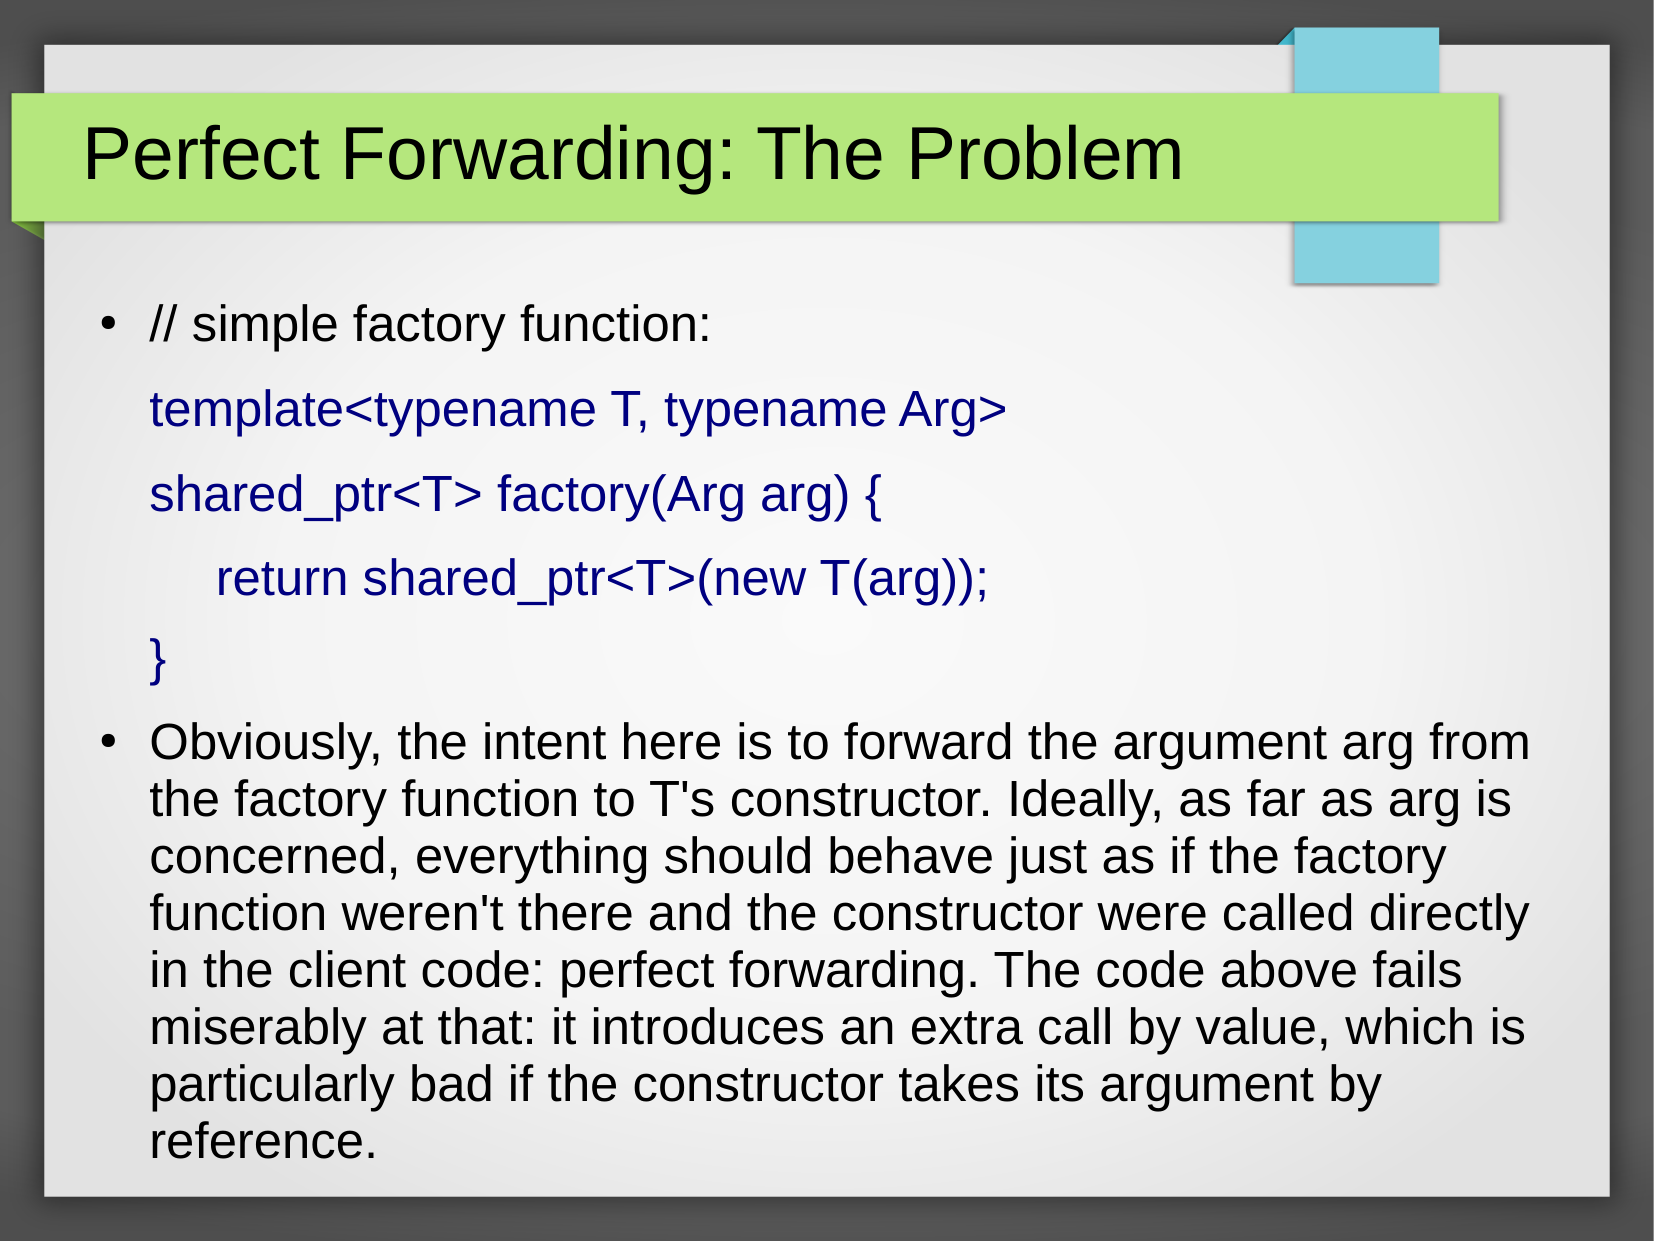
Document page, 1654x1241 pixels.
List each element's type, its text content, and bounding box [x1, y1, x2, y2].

picture [0, 0, 1654, 1241]
list // simple factory function: template<typename T, typename Arg> shared_ptr<T> factory(Arg arg) { return shared_ptr<T>(new T(arg)); } Obviously, the intent here is to forward the argument arg from the factory function to T's constructor. Ideally, as far as arg is concerned, everything should behave just as if the factory function weren't there and the constructor were called directly in the client code: perfect forwarding. The code above fails miserably at that: it introduces an extra call by value, which is particularly bad if the constructor takes its argument by reference. [82, 295, 1571, 1170]
title Perfect Forwarding: The Problem [82, 94, 1264, 213]
